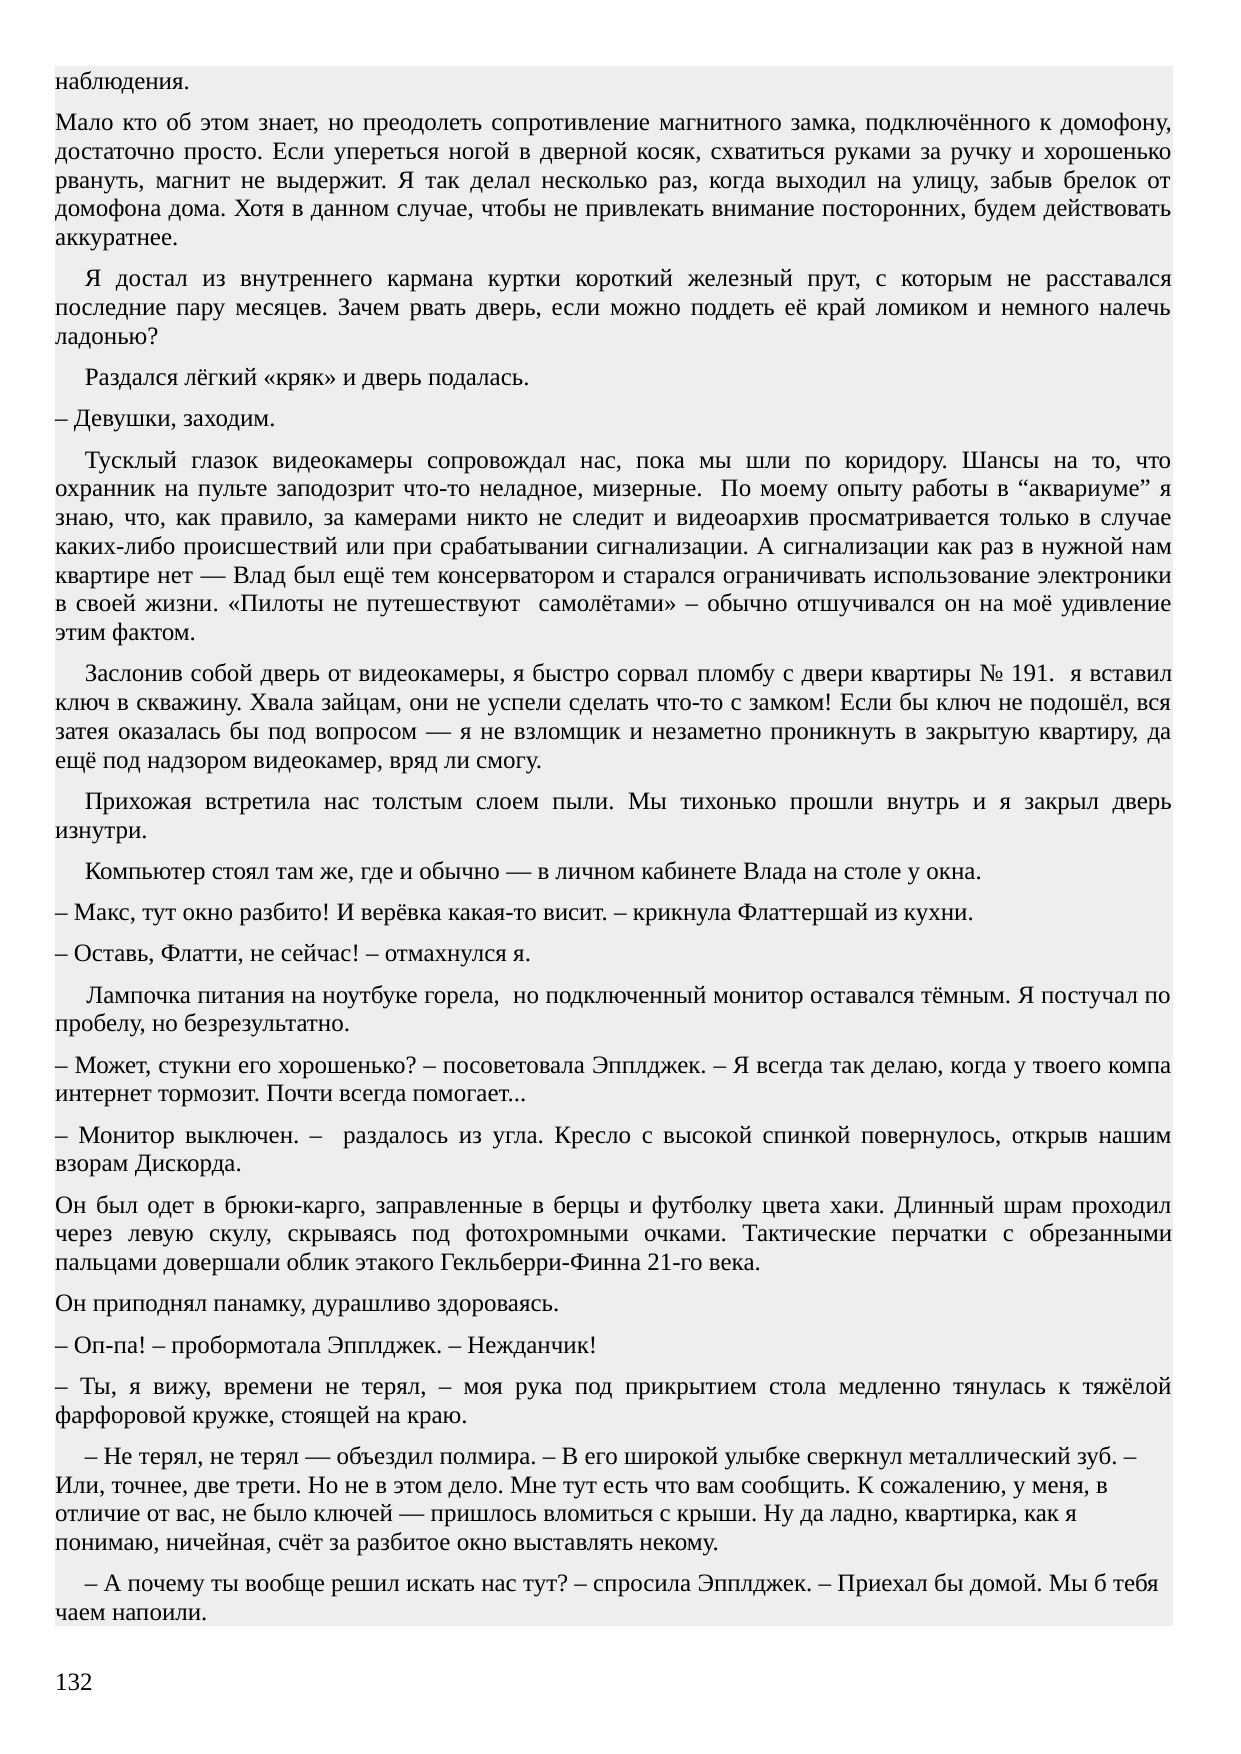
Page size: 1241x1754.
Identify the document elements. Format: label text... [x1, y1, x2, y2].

text – Оставь, Флатти, не сейчас! – отмахнулся я. [55, 938, 1173, 967]
text – Не терял, не терял — объездил полмира. – В его широкой улыбке сверкнул металлический зуб. – Или, точнее, две трети. Но не в этом дело. Мне тут есть что вам сообщить. К сожалению, у меня, в отличие от вас, не было ключей — пришлось вломиться с крыши. Ну да ладно, квартирка, как я понимаю, ничейная, счёт за разбитое окно выставлять некому. [55, 1441, 1173, 1556]
text – Девушки, заходим. [55, 403, 1173, 432]
text Лампочка питания на ноутбуке горела, но подключенный монитор оставался тёмным. Я постучал по пробелу, но безрезультатно. [55, 980, 1173, 1037]
text – Оп-па! – пробормотала Эпплджек. – Нежданчик! [55, 1330, 1173, 1358]
text – Ты, я вижу, времени не терял, – моя рука под прикрытием стола медленно тянулась к тяжёлой фарфоровой кружке, стоящей на краю. [55, 1371, 1173, 1428]
text Прихожая встретила нас толстым слоем пыли. Мы тихонько прошли внутрь и я закрыл дверь изнутри. [55, 786, 1173, 843]
text Он приподнял панамку, дурашливо здороваясь. [55, 1288, 1173, 1317]
text наблюдения. [55, 66, 1173, 95]
text – Макс, тут окно разбито! И верёвка какая-то висит. – крикнула Флаттершай из кухни. [55, 897, 1173, 926]
text – Может, стукни его хорошенько? – посоветовала Эпплджек. – Я всегда так делаю, когда у твоего компа интернет тормозит. Почти всегда помогает... [55, 1050, 1173, 1107]
text Компьютер стоял там же, где и обычно — в личном кабинете Влада на столе у окна. [55, 856, 1173, 885]
text – Монитор выключен. – раздалось из угла. Кресло с высокой спинкой повернулось, открыв нашим взорам Дискорда. [55, 1120, 1173, 1177]
text Заслонив собой дверь от видеокамеры, я быстро сорвал пломбу с двери квартиры № 191. я вставил ключ в скважину. Хвала зайцам, они не успели сделать что-то с замком! Если бы ключ не подошёл, вся затея оказалась бы под вопросом — я не взломщик и незаметно проникнуть в закрытую квартиру, да ещё под надзором видеокамер, вряд ли смогу. [55, 658, 1173, 773]
list Мало кто об этом знает, но преодолеть сопротивление магнитного замка, подключённого к домофону, достаточно просто. Если упереться ногой в дверной косяк, схватиться руками за ручку и хорошенько рвануть, магнит не выдержит. Я так делал несколько раз, когда выходил на улицу, забыв брелок от домофона дома. Хотя в данном случае, чтобы не привлекать внимание посторонних, будем действовать аккуратнее. [55, 107, 1173, 251]
text Я достал из внутреннего кармана куртки короткий железный прут, с которым не расставался последние пару месяцев. Зачем рвать дверь, если можно поддеть её край ломиком и немного налечь ладонью? [55, 263, 1173, 350]
text – А почему ты вообще решил искать нас тут? – спросила Эпплджек. – Приехал бы домой. Мы б тебя чаем напоили. [55, 1568, 1173, 1626]
text Раздался лёгкий «кряк» и дверь подалась. [55, 362, 1173, 391]
text Тусклый глазок видеокамеры сопровождал нас, пока мы шли по коридору. Шансы на то, что охранник на пульте заподозрит что-то неладное, мизерные. По моему опыту работы в “аквариуме” я знаю, что, как правило, за камерами никто не следит и видеоархив просматривается только в случае каких-либо происшествий или при срабатывании сигнализации. А сигнализации как раз в нужной нам квартире нет — Влад был ещё тем консерватором и старался ограничивать использование электроники в своей жизни. «Пилоты не путешествуют самолётами» – обычно отшучивался он на моё удивление этим фактом. [55, 445, 1173, 646]
text Он был одет в брюки-карго, заправленные в берцы и футболку цвета хаки. Длинный шрам проходил через левую скулу, скрываясь под фотохромными очками. Тактические перчатки с обрезанными пальцами довершали облик этакого Гекльберри-Финна 21-го века. [55, 1190, 1173, 1276]
